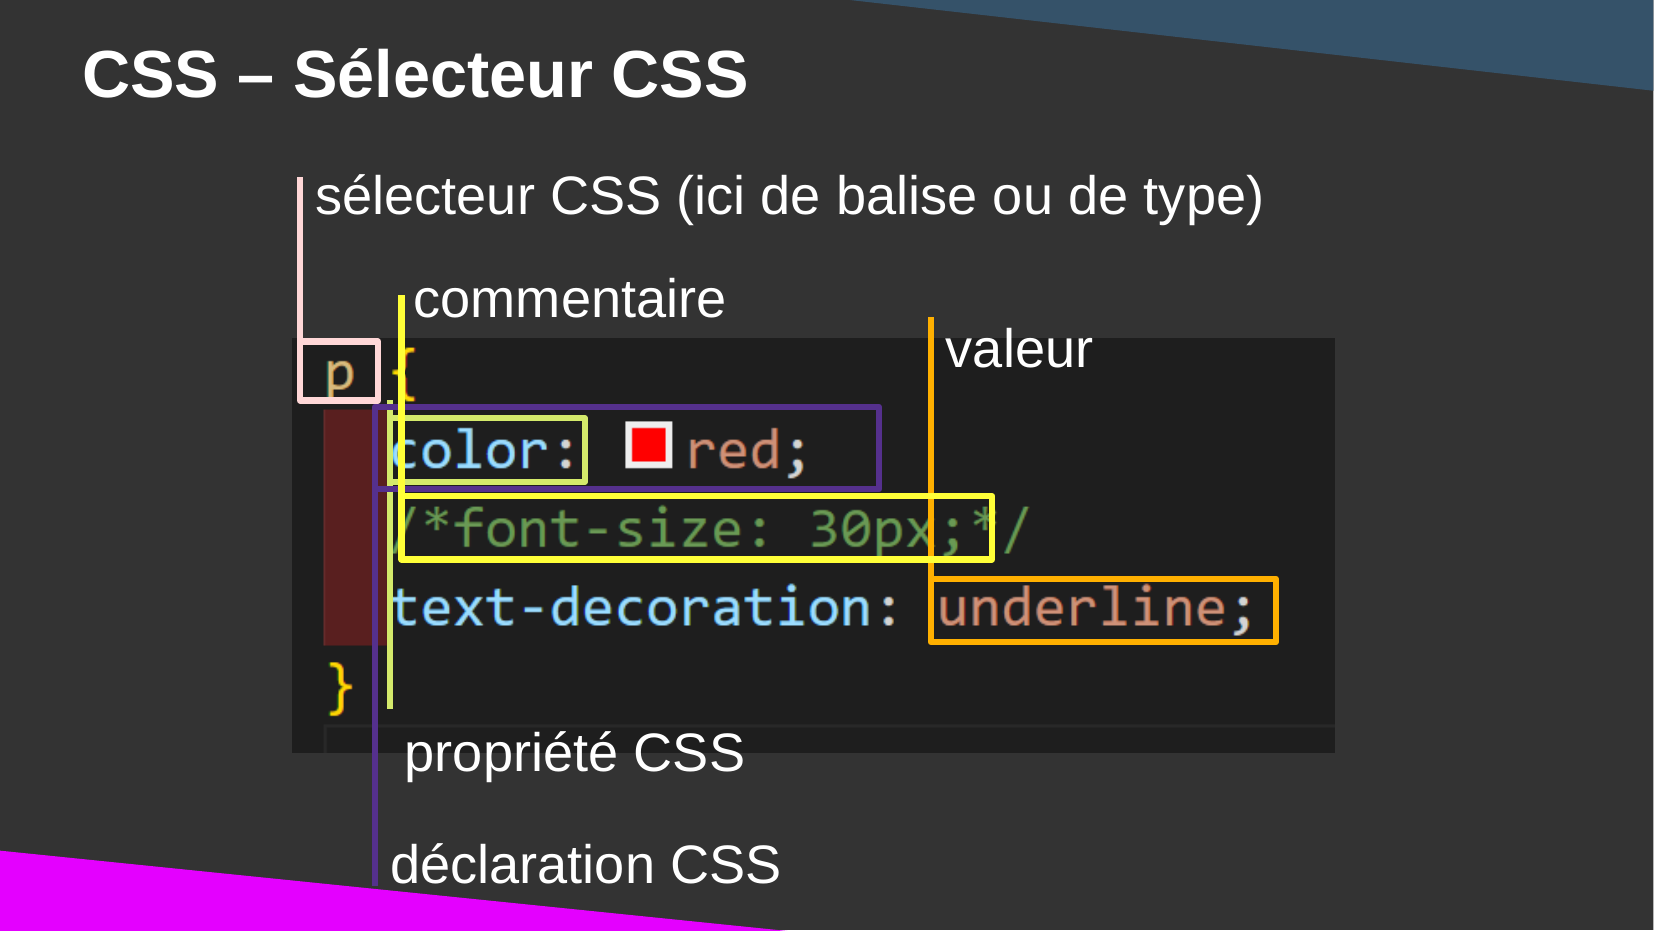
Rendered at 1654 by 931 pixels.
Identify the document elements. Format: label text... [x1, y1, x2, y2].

title commentaire [413, 268, 744, 337]
title déclaration CSS [390, 834, 796, 903]
text_box [849, 0, 1654, 91]
picture [378, 410, 387, 486]
picture [405, 410, 876, 486]
title sélecteur CSS (ici de balise ou de type) [314, 165, 1288, 226]
picture [405, 499, 928, 556]
title propriété CSS [404, 722, 768, 834]
picture [303, 345, 375, 397]
picture [934, 582, 1273, 639]
picture [292, 338, 372, 753]
picture [405, 421, 582, 479]
title CSS – Sélecteur CSS [82, 37, 1571, 114]
picture [393, 421, 398, 479]
picture [380, 338, 398, 404]
text_box [0, 850, 788, 931]
picture [405, 338, 928, 493]
picture [934, 499, 989, 556]
title valeur [945, 318, 1186, 388]
picture [378, 338, 1335, 753]
